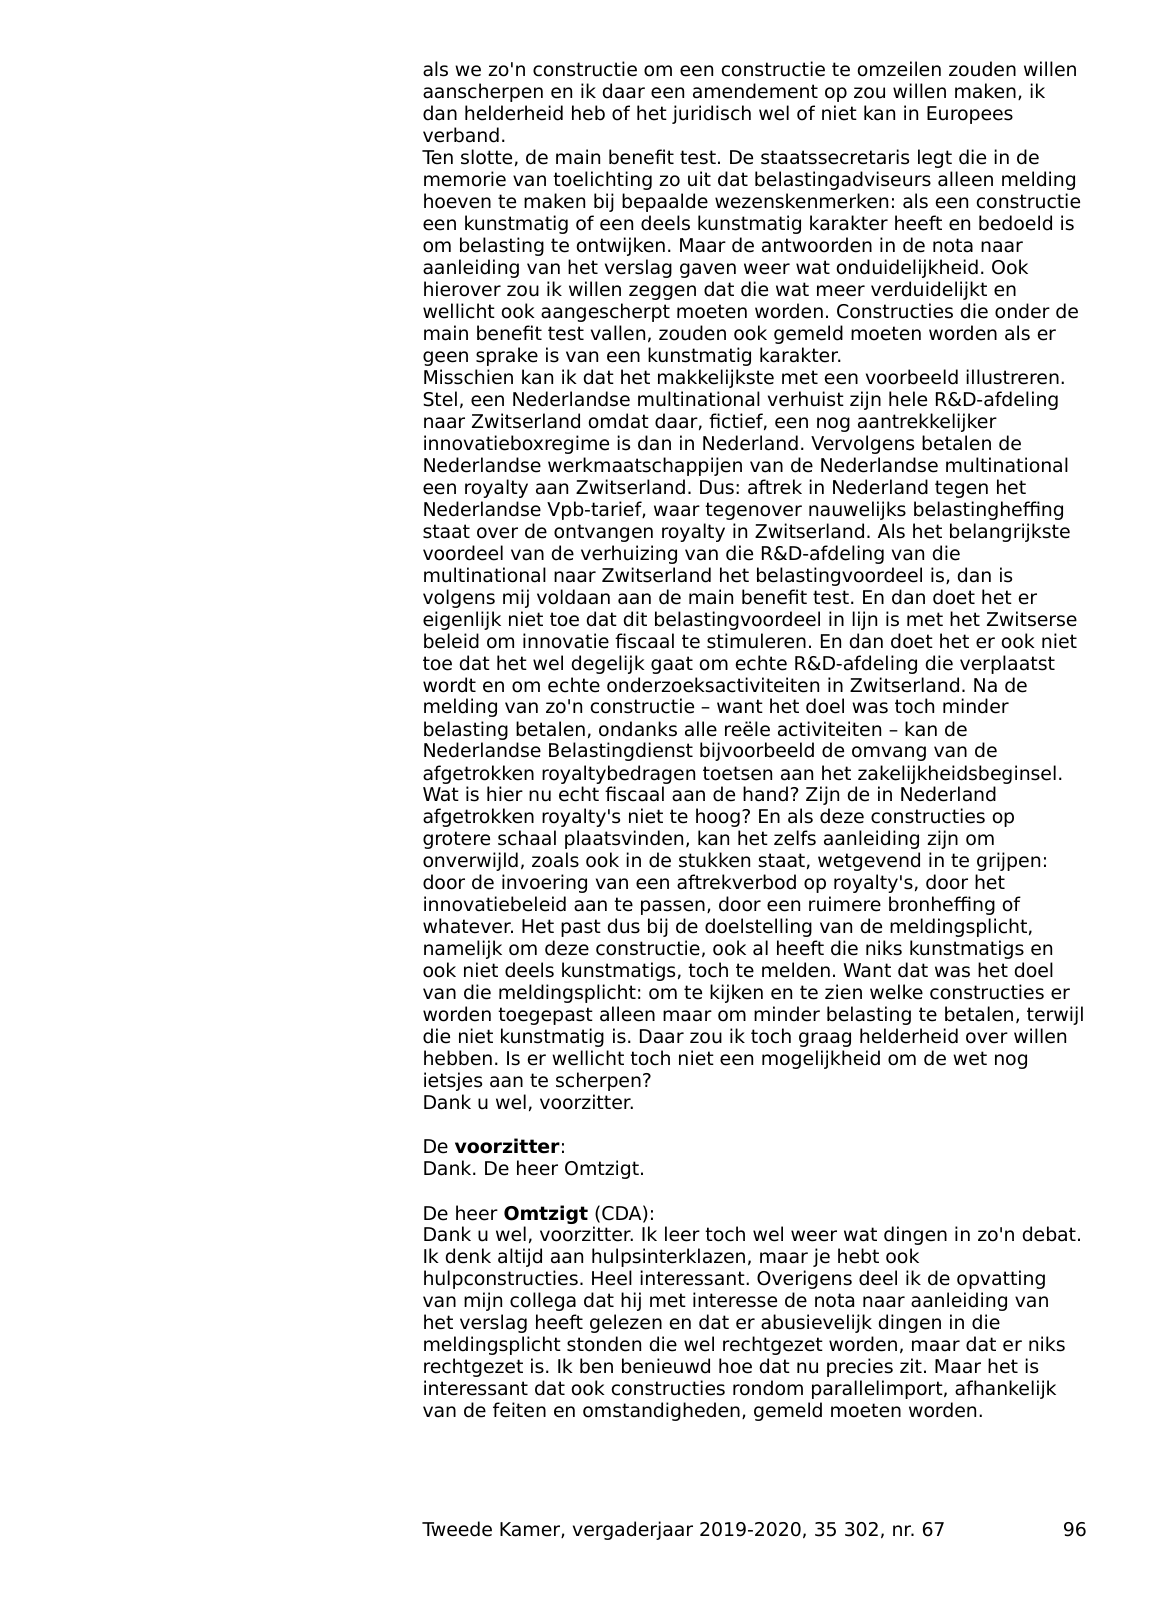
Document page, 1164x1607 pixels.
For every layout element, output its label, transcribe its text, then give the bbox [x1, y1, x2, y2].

text De heer Omtzigt (CDA): [422, 1202, 1087, 1224]
text De voorzitter: [422, 1136, 1087, 1158]
text Dank. De heer Omtzigt. [422, 1158, 1087, 1180]
text Dank u wel, voorzitter. [422, 1092, 1087, 1114]
text Dank u wel, voorzitter. Ik leer toch wel weer wat dingen in zo'n debat. Ik denk altijd aan hulpsinterklazen, maar je hebt ook hulpconstructies. Heel interessant. Overigens deel ik de opvatting van mijn collega dat hij met interesse de nota naar aanleiding van het verslag heeft gelezen en dat er abusievelijk dingen in die meldingsplicht stonden die wel rechtgezet worden, maar dat er niks rechtgezet is. Ik ben benieuwd hoe dat nu precies zit. Maar het is interessant dat ook constructies rondom parallelimport, afhankelijk van de feiten en omstandigheden, gemeld moeten worden. [422, 1224, 1087, 1422]
text Ten slotte, de main benefit test. De staatssecretaris legt die in de memorie van toelichting zo uit dat belastingadviseurs alleen melding hoeven te maken bij bepaalde wezenskenmerken: als een constructie een kunstmatig of een deels kunstmatig karakter heeft en bedoeld is om belasting te ontwijken. Maar de antwoorden in de nota naar aanleiding van het verslag gaven weer wat onduidelijkheid. Ook hierover zou ik willen zeggen dat die wat meer verduidelijkt en wellicht ook aangescherpt moeten worden. Constructies die onder de main benefit test vallen, zouden ook gemeld moeten worden als er geen sprake is van een kunstmatig karakter. [422, 147, 1087, 367]
text Misschien kan ik dat het makkelijkste met een voorbeeld illustreren. Stel, een Nederlandse multinational verhuist zijn hele R&D-afdeling naar Zwitserland omdat daar, fictief, een nog aantrekkelijker innovatieboxregime is dan in Nederland. Vervolgens betalen de Nederlandse werkmaatschappijen van de Nederlandse multinational een royalty aan Zwitserland. Dus: aftrek in Nederland tegen het Nederlandse Vpb-tarief, waar tegenover nauwelijks belastingheffing staat over de ontvangen royalty in Zwitserland. Als het belangrijkste voordeel van de verhuizing van die R&D-afdeling van die multinational naar Zwitserland het belastingvoordeel is, dan is volgens mij voldaan aan de main benefit test. En dan doet het er eigenlijk niet toe dat dit belastingvoordeel in lijn is met het Zwitserse beleid om innovatie fiscaal te stimuleren. En dan doet het er ook niet toe dat het wel degelijk gaat om echte R&D-afdeling die verplaatst wordt en om echte onderzoeksactiviteiten in Zwitserland. Na de melding van zo'n constructie – want het doel was toch minder belasting betalen, ondanks alle reële activiteiten – kan de Nederlandse Belastingdienst bijvoorbeeld de omvang van de afgetrokken royaltybedragen toetsen aan het zakelijkheidsbeginsel. Wat is hier nu echt fiscaal aan de hand? Zijn de in Nederland afgetrokken royalty's niet te hoog? En als deze constructies op grotere schaal plaatsvinden, kan het zelfs aanleiding zijn om onverwijld, zoals ook in de stukken staat, wetgevend in te grijpen: door de invoering van een aftrekverbod op royalty's, door het innovatiebeleid aan te passen, door een ruimere bronheffing of whatever. Het past dus bij de doelstelling van de meldingsplicht, namelijk om deze constructie, ook al heeft die niks kunstmatigs en ook niet deels kunstmatigs, toch te melden. Want dat was het doel van die meldingsplicht: om te kijken en te zien welke constructies er worden toegepast alleen maar om minder belasting te betalen, terwijl die niet kunstmatig is. Daar zou ik toch graag helderheid over willen hebben. Is er wellicht toch niet een mogelijkheid om de wet nog ietsjes aan te scherpen? [422, 367, 1087, 1092]
text als we zo'n constructie om een constructie te omzeilen zouden willen aanscherpen en ik daar een amendement op zou willen maken, ik dan helderheid heb of het juridisch wel of niet kan in Europees verband. [422, 59, 1087, 147]
